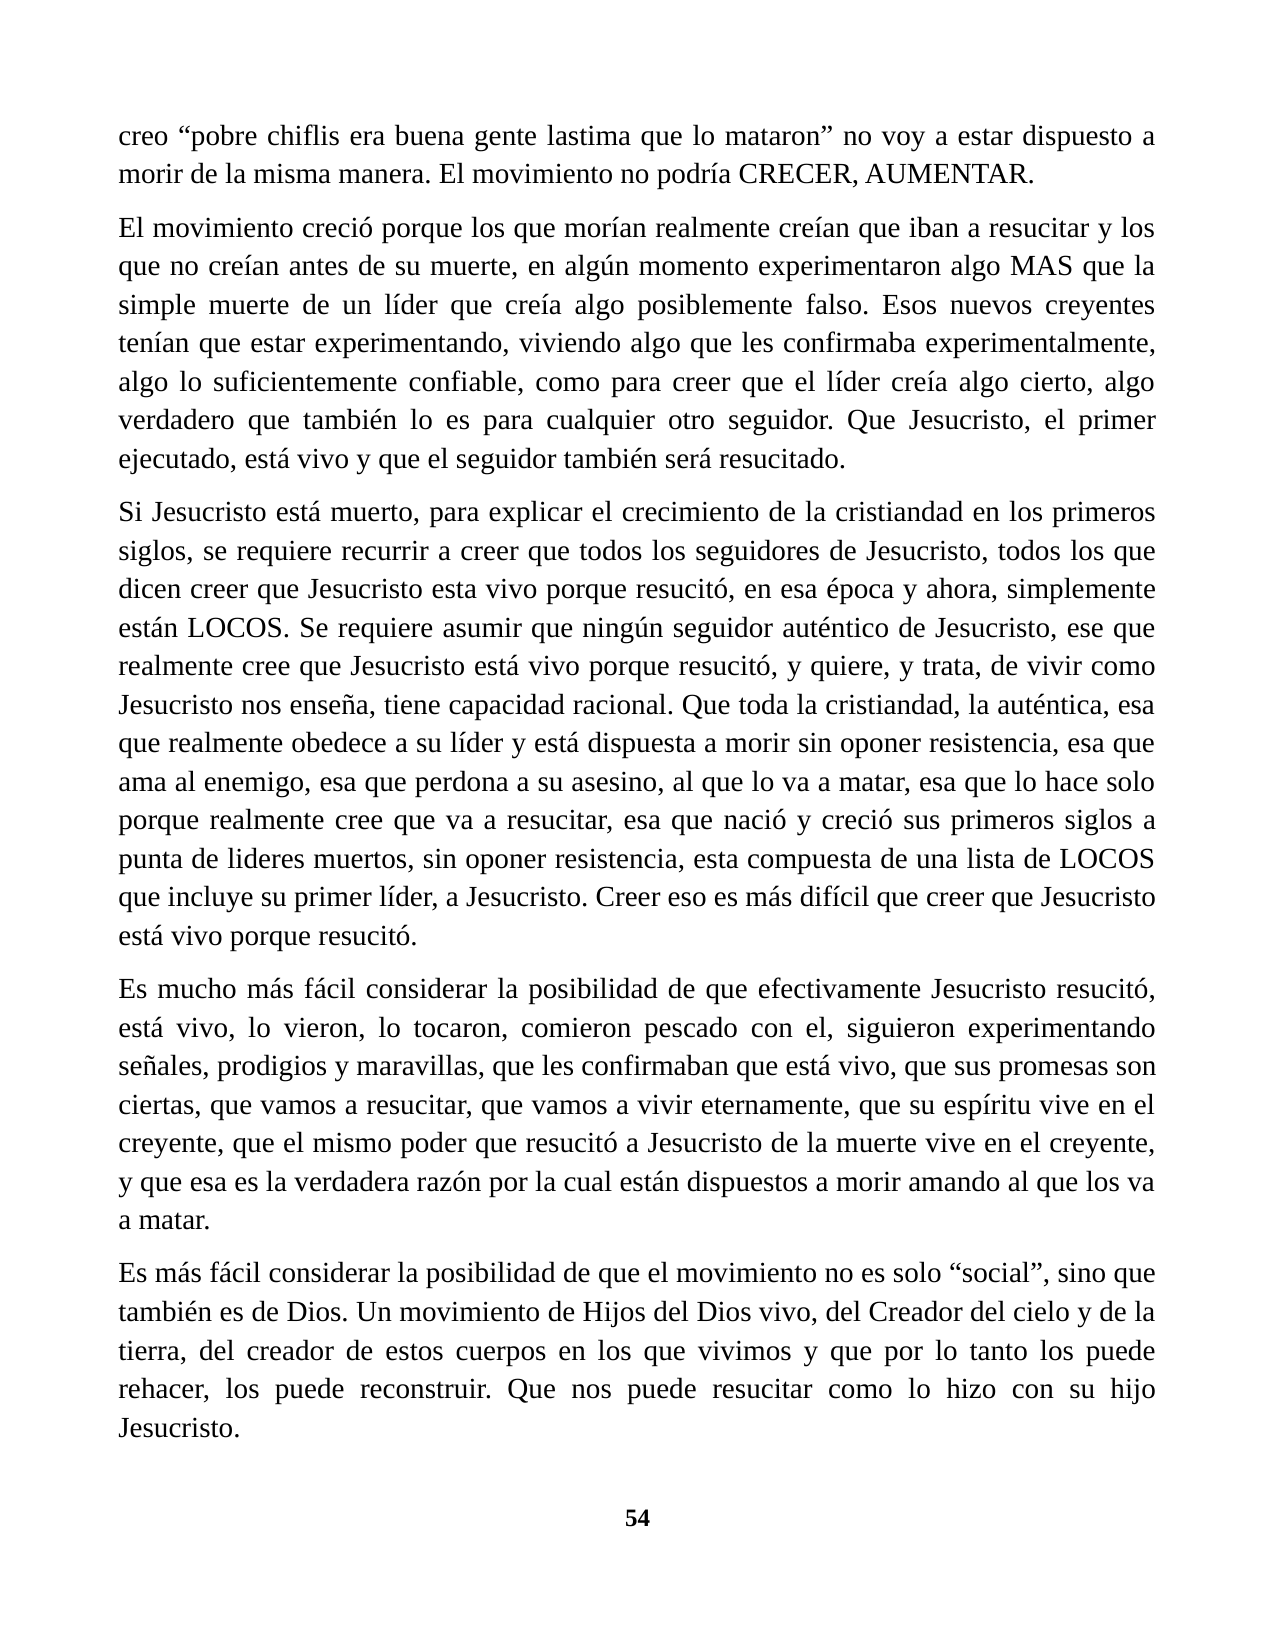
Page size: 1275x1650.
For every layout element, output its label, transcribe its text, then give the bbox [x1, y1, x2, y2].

text creo “pobre chiflis era buena gente lastima que lo mataron” no voy a estar dispuesto a morir de la misma manera. El movimiento no podría CRECER, AUMENTAR. [118, 118, 1157, 190]
text Es más fácil considerar la posibilidad de que el movimiento no es solo “social”, sino que también es de Dios. Un movimiento de Hijos del Dios vivo, del Creador del cielo y de la tierra, del creador de estos cuerpos en los que vivimos y que por lo tanto los puede rehacer, los puede reconstruir. Que nos puede resucitar como lo hizo con su hijo Jesucristo. [118, 1256, 1157, 1443]
text Si Jesucristo está muerto, para explicar el crecimiento de la cristiandad en los primeros siglos, se requiere recurrir a creer que todos los seguidores de Jesucristo, todos los que dicen creer que Jesucristo esta vivo porque resucitó, en esa época y ahora, simplemente están LOCOS. Se requiere asumir que ningún seguidor auténtico de Jesucristo, ese que realmente cree que Jesucristo está vivo porque resucitó, y quiere, y trata, de vivir como Jesucristo nos enseña, tiene capacidad racional. Que toda la cristiandad, la auténtica, esa que realmente obedece a su líder y está dispuesta a morir sin oponer resistencia, esa que ama al enemigo, esa que perdona a su asesino, al que lo va a matar, esa que lo hace solo porque realmente cree que va a resucitar, esa que nació y creció sus primeros siglos a punta de lideres muertos, sin oponer resistencia, esta compuesta de una lista de LOCOS que incluye su primer líder, a Jesucristo. Creer eso es más difícil que creer que Jesucristo está vivo porque resucitó. [118, 494, 1157, 952]
text Es mucho más fácil considerar la posibilidad de que efectivamente Jesucristo resucitó, está vivo, lo vieron, lo tocaron, comieron pescado con el, siguieron experimentando señales, prodigios y maravillas, que les confirmaban que está vivo, que sus promesas son ciertas, que vamos a resucitar, que vamos a vivir eternamente, que su espíritu vive en el creyente, que el mismo poder que resucitó a Jesucristo de la muerte vive en el creyente, y que esa es la verdadera razón por la cual están dispuestos a morir amando al que los va a matar. [118, 971, 1157, 1236]
text El movimiento creció porque los que morían realmente creían que iban a resucitar y los que no creían antes de su muerte, en algún momento experimentaron algo MAS que la simple muerte de un líder que creía algo posiblemente falso. Esos nuevos creyentes tenían que estar experimentando, viviendo algo que les confirmaba experimentalmente, algo lo suficientemente confiable, como para creer que el líder creía algo cierto, algo verdadero que también lo es para cualquier otro seguidor. Que Jesucristo, el primer ejecutado, está vivo y que el seguidor también será resucitado. [118, 210, 1157, 474]
